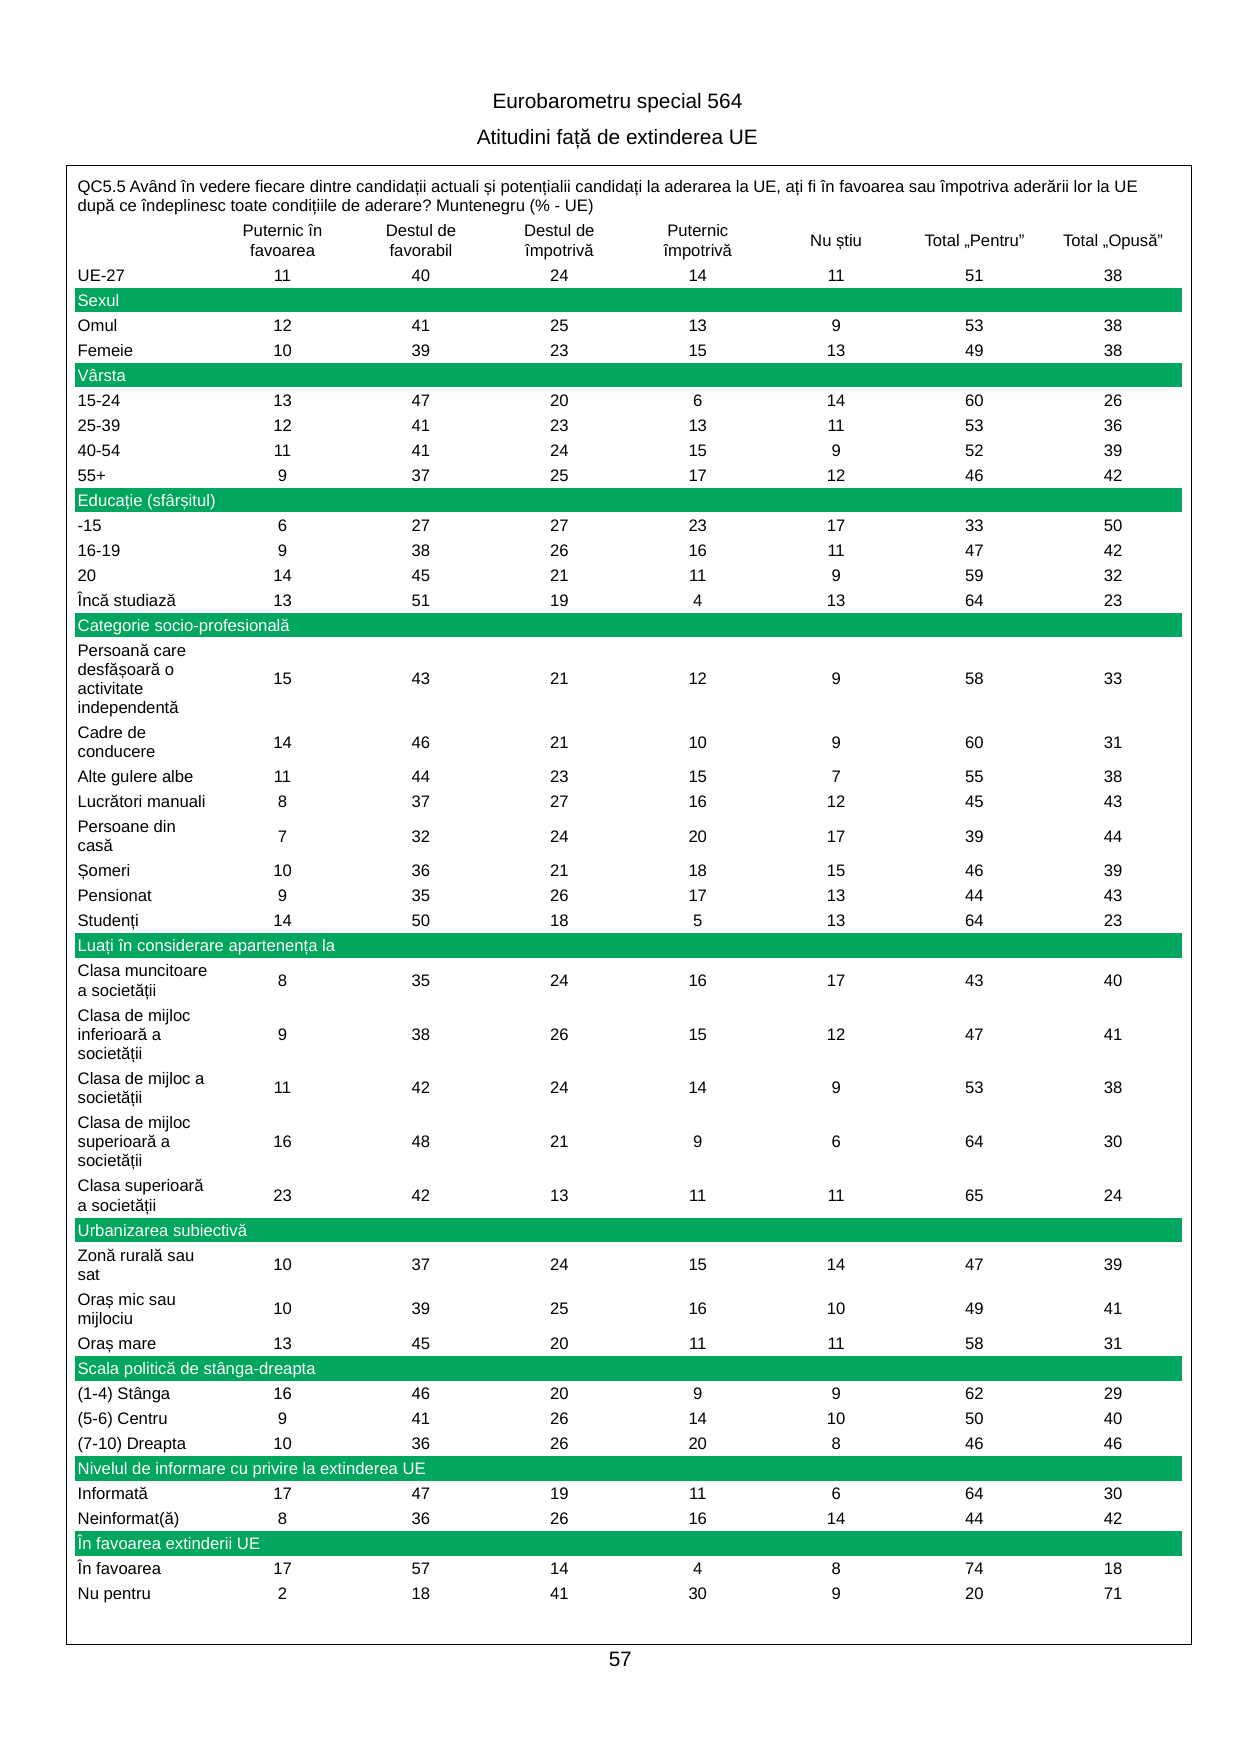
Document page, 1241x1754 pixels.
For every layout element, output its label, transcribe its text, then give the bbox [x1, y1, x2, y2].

table_cell 46 [905, 1431, 1043, 1456]
table_cell 26 [490, 1506, 628, 1531]
table_cell 18 [352, 1581, 490, 1606]
table_cell 55+ [75, 463, 213, 487]
table_cell 15 [628, 764, 767, 789]
table_cell 50 [352, 908, 490, 933]
table_cell 49 [905, 338, 1043, 362]
table_cell 25 [490, 1287, 628, 1331]
table_cell 18 [628, 858, 767, 883]
table_cell Sexul [75, 288, 1182, 312]
table_cell 30 [1044, 1481, 1182, 1506]
table_cell 26 [490, 883, 628, 908]
table_cell 53 [905, 1066, 1043, 1110]
table_cell 46 [905, 858, 1043, 883]
table_cell 13 [213, 388, 352, 412]
table_cell 64 [905, 1110, 1043, 1173]
table_cell 46 [905, 463, 1043, 487]
table_cell Luați în considerare apartenența la [75, 933, 1182, 958]
table_cell 24 [1044, 1173, 1182, 1217]
table_cell 31 [1044, 1331, 1182, 1356]
table_cell 38 [1044, 313, 1182, 337]
table_cell 40-54 [75, 438, 213, 462]
table_cell 17 [628, 463, 767, 487]
table_cell 65 [905, 1173, 1043, 1217]
table_cell 11 [767, 413, 905, 437]
table_cell Alte gulere albe [75, 764, 213, 789]
table_cell 23 [490, 413, 628, 437]
table_cell 15-24 [75, 388, 213, 412]
table_cell 23 [1044, 588, 1182, 612]
table_cell 45 [352, 1331, 490, 1356]
table_cell Lucrători manuali [75, 789, 213, 814]
table_cell 8 [213, 789, 352, 814]
table_cell Femeie [75, 338, 213, 362]
table_cell 8 [213, 1506, 352, 1531]
table_cell 74 [905, 1556, 1043, 1581]
table_cell 10 [767, 1287, 905, 1331]
table_cell 16 [213, 1381, 352, 1406]
table_cell 14 [767, 1506, 905, 1531]
table_cell (5-6) Centru [75, 1406, 213, 1431]
table_cell Pensionat [75, 883, 213, 908]
table_cell 16 [213, 1110, 352, 1173]
table_cell Vârsta [75, 363, 1182, 387]
table_cell 6 [767, 1481, 905, 1506]
table_cell 9 [767, 720, 905, 764]
table_cell Puternic în favoarea [213, 218, 352, 262]
table_cell 10 [213, 1243, 352, 1287]
table_cell 17 [767, 958, 905, 1002]
table_cell 46 [352, 1381, 490, 1406]
table_cell 9 [767, 563, 905, 587]
table_cell 27 [490, 513, 628, 537]
table_cell 46 [1044, 1431, 1182, 1456]
table_cell Urbanizarea subiectivă [75, 1218, 1182, 1242]
table_cell 41 [352, 313, 490, 337]
table_cell 23 [490, 764, 628, 789]
table_cell 38 [1044, 338, 1182, 362]
table_cell 17 [213, 1481, 352, 1506]
table_cell 24 [490, 1243, 628, 1287]
table_cell 41 [352, 438, 490, 462]
table_cell 16 [628, 538, 767, 562]
table_cell 12 [767, 463, 905, 487]
table_cell 40 [1044, 958, 1182, 1002]
table_cell 42 [352, 1066, 490, 1110]
table_cell 59 [905, 563, 1043, 587]
table_cell 10 [767, 1406, 905, 1431]
table_cell 10 [213, 1431, 352, 1456]
table_cell 9 [213, 463, 352, 487]
table_cell 8 [213, 958, 352, 1002]
table_cell 35 [352, 883, 490, 908]
table_cell 13 [628, 313, 767, 337]
table_cell 20 [490, 388, 628, 412]
table_cell 15 [628, 1003, 767, 1066]
table_cell Persoane din casă [75, 814, 213, 858]
table_cell 11 [767, 263, 905, 287]
table_cell 42 [1044, 538, 1182, 562]
table_cell 15 [628, 338, 767, 362]
table_cell 41 [1044, 1003, 1182, 1066]
table_cell 44 [905, 1506, 1043, 1531]
table_cell 33 [1044, 638, 1182, 720]
table_cell 60 [905, 388, 1043, 412]
table_cell Destul de favorabil [352, 218, 490, 262]
table_cell 12 [213, 413, 352, 437]
table_cell 50 [905, 1406, 1043, 1431]
table_cell 9 [767, 1381, 905, 1406]
table_cell 55 [905, 764, 1043, 789]
table_cell Omul [75, 313, 213, 337]
table_cell 17 [767, 513, 905, 537]
table_cell 39 [352, 1287, 490, 1331]
table_cell 11 [213, 263, 352, 287]
table_cell 26 [490, 1431, 628, 1456]
table_cell 64 [905, 908, 1043, 933]
table_cell Puternic împotrivă [628, 218, 767, 262]
table_cell Încă studiază [75, 588, 213, 612]
table_header QC5.5 Având în vedere fiecare dintre candidații actuali și potențialii candidați la aderarea la UE, ați fi în favoarea sau împotriva aderării lor la UE după ce îndeplinesc toate condițiile de aderare? Muntenegru (% - UE) [75, 174, 1182, 218]
table_cell 20 [628, 814, 767, 858]
table_cell 6 [628, 388, 767, 412]
table_cell 71 [1044, 1581, 1182, 1606]
table_cell 25 [490, 463, 628, 487]
table_cell 11 [213, 764, 352, 789]
table_cell 53 [905, 413, 1043, 437]
table_cell 41 [352, 1406, 490, 1431]
table_cell 40 [352, 263, 490, 287]
table_cell 4 [628, 588, 767, 612]
table_cell 19 [490, 1481, 628, 1506]
table_cell 24 [490, 438, 628, 462]
table_cell Șomeri [75, 858, 213, 883]
table_cell 26 [490, 1406, 628, 1431]
table_cell 42 [1044, 1506, 1182, 1531]
table_cell Clasa de mijloc inferioară a societății [75, 1003, 213, 1066]
table_cell 36 [352, 1506, 490, 1531]
table_cell 24 [490, 1066, 628, 1110]
table_cell 13 [767, 883, 905, 908]
table_cell 38 [1044, 263, 1182, 287]
table_cell 11 [628, 1481, 767, 1506]
table_cell 9 [213, 1406, 352, 1431]
table_cell 41 [490, 1581, 628, 1606]
table_cell Oraș mare [75, 1331, 213, 1356]
table_cell 40 [1044, 1406, 1182, 1431]
table_cell 21 [490, 858, 628, 883]
table_cell 57 [352, 1556, 490, 1581]
table_cell 11 [767, 1331, 905, 1356]
table_cell 30 [628, 1581, 767, 1606]
table_cell 13 [490, 1173, 628, 1217]
table_cell 15 [213, 638, 352, 720]
table_cell 16 [628, 1506, 767, 1531]
table_cell 45 [352, 563, 490, 587]
table_cell 29 [1044, 1381, 1182, 1406]
table_cell În favoarea [75, 1556, 213, 1581]
table_cell 32 [352, 814, 490, 858]
table_cell 20 [905, 1581, 1043, 1606]
table_cell 38 [1044, 1066, 1182, 1110]
table_cell 13 [767, 338, 905, 362]
table_cell Scala politică de stânga-dreapta [75, 1356, 1182, 1381]
table_cell 9 [767, 1066, 905, 1110]
table_cell 43 [1044, 883, 1182, 908]
table_cell 41 [1044, 1287, 1182, 1331]
table_cell 20 [628, 1431, 767, 1456]
table_cell 31 [1044, 720, 1182, 764]
table_cell 23 [1044, 908, 1182, 933]
table_cell 4 [628, 1556, 767, 1581]
table_cell 43 [905, 958, 1043, 1002]
table_cell 11 [767, 1173, 905, 1217]
table_cell 23 [213, 1173, 352, 1217]
table_cell 9 [213, 1003, 352, 1066]
table_cell 6 [213, 513, 352, 537]
table_cell 12 [628, 638, 767, 720]
table_cell 21 [490, 1110, 628, 1173]
table_cell 16 [628, 1287, 767, 1331]
table_cell Clasa de mijloc superioară a societății [75, 1110, 213, 1173]
table_cell Educație (sfârșitul) [75, 488, 1182, 512]
table_cell 27 [490, 789, 628, 814]
table_cell 33 [905, 513, 1043, 537]
table_cell 39 [1044, 858, 1182, 883]
table_cell 11 [213, 438, 352, 462]
table_cell (7-10) Dreapta [75, 1431, 213, 1456]
table_cell 26 [1044, 388, 1182, 412]
table_cell 14 [213, 563, 352, 587]
table_cell 53 [905, 313, 1043, 337]
table_cell 15 [767, 858, 905, 883]
table_cell 9 [767, 1581, 905, 1606]
table_cell 16-19 [75, 538, 213, 562]
table_cell Studenți [75, 908, 213, 933]
table_cell 10 [628, 720, 767, 764]
table_cell 64 [905, 1481, 1043, 1506]
table_cell 47 [352, 388, 490, 412]
table_cell 14 [213, 720, 352, 764]
table_cell 36 [1044, 413, 1182, 437]
table_cell 58 [905, 1331, 1043, 1356]
table_cell 9 [213, 883, 352, 908]
table_cell 9 [767, 438, 905, 462]
table_cell 36 [352, 1431, 490, 1456]
table_cell Neinformat(ă) [75, 1506, 213, 1531]
table_cell 30 [1044, 1110, 1182, 1173]
table_cell Nu pentru [75, 1581, 213, 1606]
table_cell Zonă rurală sau sat [75, 1243, 213, 1287]
table_cell 8 [767, 1556, 905, 1581]
table_cell Nivelul de informare cu privire la extinderea UE [75, 1456, 1182, 1481]
table_cell 12 [767, 1003, 905, 1066]
table_cell 15 [628, 1243, 767, 1287]
table_cell 43 [1044, 789, 1182, 814]
table_cell 64 [905, 588, 1043, 612]
table_cell 39 [352, 338, 490, 362]
table_cell 11 [628, 563, 767, 587]
table_cell Informată [75, 1481, 213, 1506]
table_cell 13 [213, 588, 352, 612]
table_cell 26 [490, 538, 628, 562]
table_cell 14 [628, 1066, 767, 1110]
table_cell 25 [490, 313, 628, 337]
table_cell 51 [905, 263, 1043, 287]
table_cell 37 [352, 1243, 490, 1287]
table_cell 24 [490, 814, 628, 858]
table_cell 47 [905, 538, 1043, 562]
table_cell 14 [490, 1556, 628, 1581]
table_cell 10 [213, 338, 352, 362]
table_cell Cadre de conducere [75, 720, 213, 764]
table_cell 10 [213, 858, 352, 883]
table_cell 21 [490, 720, 628, 764]
table_cell 36 [352, 858, 490, 883]
table_cell 23 [490, 338, 628, 362]
table_cell 12 [213, 313, 352, 337]
table_cell 12 [767, 789, 905, 814]
table_cell Clasa superioară a societății [75, 1173, 213, 1217]
table_cell 51 [352, 588, 490, 612]
table_cell 45 [905, 789, 1043, 814]
table_cell 17 [628, 883, 767, 908]
table_cell 23 [628, 513, 767, 537]
table_cell 15 [628, 438, 767, 462]
table_cell 39 [905, 814, 1043, 858]
table_cell 26 [490, 1003, 628, 1066]
table_cell Total „Opusă” [1044, 218, 1182, 262]
table_cell 46 [352, 720, 490, 764]
table_cell 38 [1044, 764, 1182, 789]
table_cell (1-4) Stânga [75, 1381, 213, 1406]
table_cell 42 [1044, 463, 1182, 487]
table_cell 49 [905, 1287, 1043, 1331]
table_cell 14 [767, 388, 905, 412]
table_cell 6 [767, 1110, 905, 1173]
table_cell 2 [213, 1581, 352, 1606]
table_cell 9 [213, 538, 352, 562]
table_cell 20 [75, 563, 213, 587]
table_cell 24 [490, 263, 628, 287]
table_cell 11 [628, 1331, 767, 1356]
table_cell 9 [628, 1381, 767, 1406]
table_cell 5 [628, 908, 767, 933]
table_cell -15 [75, 513, 213, 537]
table_cell Clasa de mijloc a societății [75, 1066, 213, 1110]
table_cell 14 [628, 263, 767, 287]
table_cell 21 [490, 638, 628, 720]
table_cell 44 [905, 883, 1043, 908]
table_cell 37 [352, 789, 490, 814]
table_cell 47 [352, 1481, 490, 1506]
table_cell 47 [905, 1003, 1043, 1066]
table_cell 39 [1044, 1243, 1182, 1287]
table_cell 58 [905, 638, 1043, 720]
table_cell 9 [767, 313, 905, 337]
table_cell 62 [905, 1381, 1043, 1406]
table_cell 43 [352, 638, 490, 720]
table_cell 38 [352, 1003, 490, 1066]
table_cell Total „Pentru” [905, 218, 1043, 262]
table_cell 41 [352, 413, 490, 437]
table_cell 13 [628, 413, 767, 437]
table_cell 18 [490, 908, 628, 933]
table_cell 44 [1044, 814, 1182, 858]
table_cell 7 [767, 764, 905, 789]
table_cell 11 [767, 538, 905, 562]
table_cell Clasa muncitoare a societății [75, 958, 213, 1002]
table_cell 39 [1044, 438, 1182, 462]
table_cell 13 [767, 908, 905, 933]
table_cell Categorie socio-profesională [75, 613, 1182, 637]
table_cell Nu știu [767, 218, 905, 262]
table_cell 52 [905, 438, 1043, 462]
table_cell În favoarea extinderii UE [75, 1531, 1182, 1556]
table_cell 47 [905, 1243, 1043, 1287]
table_cell 60 [905, 720, 1043, 764]
table_cell 19 [490, 588, 628, 612]
table_cell UE-27 [75, 263, 213, 287]
table_cell 11 [213, 1066, 352, 1110]
table_cell [75, 218, 213, 262]
table_cell 42 [352, 1173, 490, 1217]
table_cell 18 [1044, 1556, 1182, 1581]
table_cell 16 [628, 958, 767, 1002]
table_cell 14 [767, 1243, 905, 1287]
table_cell 17 [767, 814, 905, 858]
table_cell 9 [628, 1110, 767, 1173]
table_cell 21 [490, 563, 628, 587]
table_cell 7 [213, 814, 352, 858]
table_cell 35 [352, 958, 490, 1002]
table_cell 38 [352, 538, 490, 562]
table_cell 13 [767, 588, 905, 612]
table_cell Persoană care desfășoară o activitate independentă [75, 638, 213, 720]
table_cell 27 [352, 513, 490, 537]
table_cell 44 [352, 764, 490, 789]
table_cell 37 [352, 463, 490, 487]
table_cell 17 [213, 1556, 352, 1581]
table_cell 11 [628, 1173, 767, 1217]
table_cell 10 [213, 1287, 352, 1331]
table_cell 25-39 [75, 413, 213, 437]
table_cell 20 [490, 1331, 628, 1356]
table_cell 9 [767, 638, 905, 720]
table_cell 24 [490, 958, 628, 1002]
table_cell 16 [628, 789, 767, 814]
table_cell 13 [213, 1331, 352, 1356]
table_cell 14 [213, 908, 352, 933]
table_cell 14 [628, 1406, 767, 1431]
table_cell Destul de împotrivă [490, 218, 628, 262]
table_cell 20 [490, 1381, 628, 1406]
table_cell 48 [352, 1110, 490, 1173]
table_cell 50 [1044, 513, 1182, 537]
table_cell 8 [767, 1431, 905, 1456]
table_cell 32 [1044, 563, 1182, 587]
table_cell Oraș mic sau mijlociu [75, 1287, 213, 1331]
